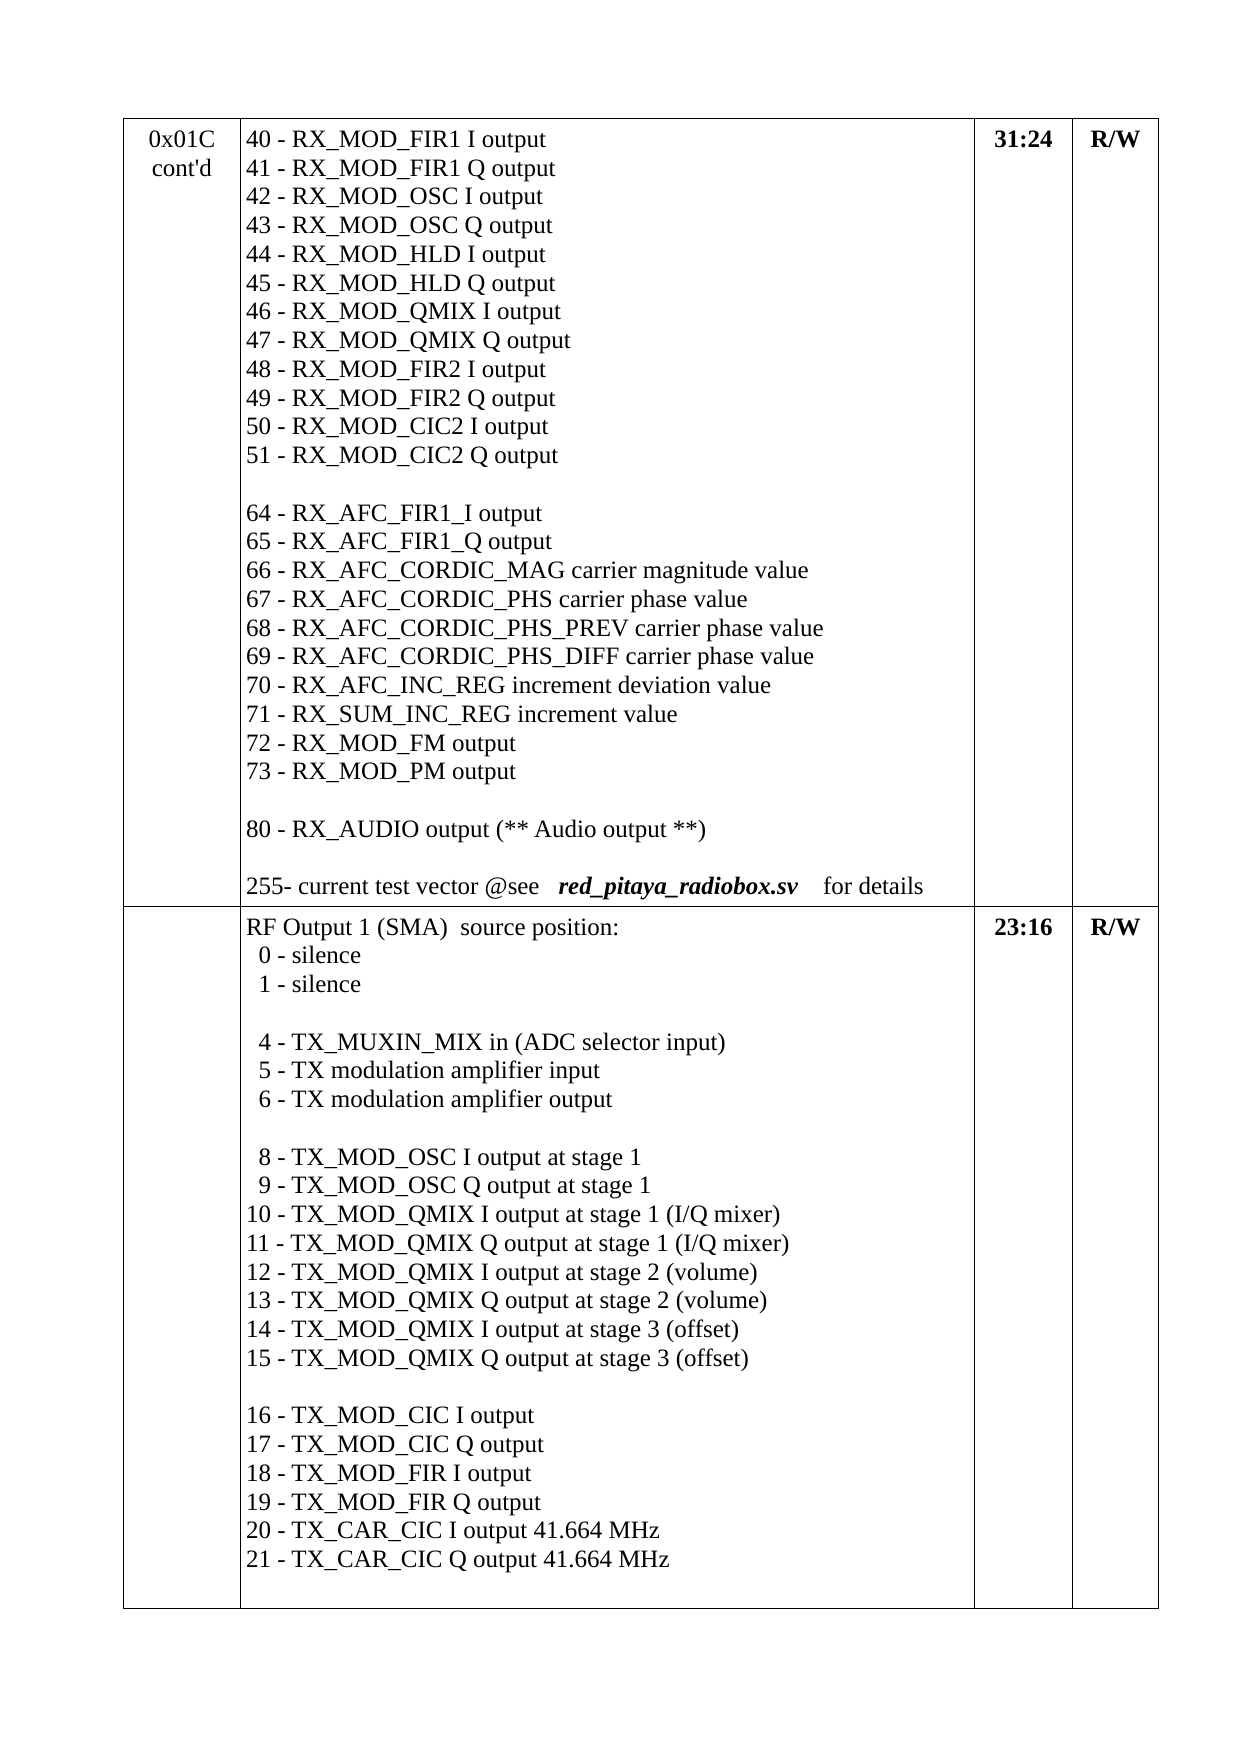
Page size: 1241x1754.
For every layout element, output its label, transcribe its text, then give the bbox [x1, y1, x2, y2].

table_cell R/W [1073, 119, 1158, 906]
table_cell 0x01C cont'd [124, 119, 240, 906]
table_cell 23:16 [975, 907, 1072, 1607]
table_cell RF Output 1 (SMA) source position: 0 - silence 1 - silence 4 - TX_MUXIN_MIX in (ADC selector input) 5 - TX modulation amplifier input 6 - TX modulation amplifier output 8 - TX_MOD_OSC I output at stage 1 9 - TX_MOD_OSC Q output at stage 1 10 - TX_MOD_QMIX I output at stage 1 (I/Q mixer) 11 - TX_MOD_QMIX Q output at stage 1 (I/Q mixer) 12 - TX_MOD_QMIX I output at stage 2 (volume) 13 - TX_MOD_QMIX Q output at stage 2 (volume) 14 - TX_MOD_QMIX I output at stage 3 (offset) 15 - TX_MOD_QMIX Q output at stage 3 (offset) 16 - TX_MOD_CIC I output 17 - TX_MOD_CIC Q output 18 - TX_MOD_FIR I output 19 - TX_MOD_FIR Q output 20 - TX_CAR_CIC I output 41.664 MHz 21 - TX_CAR_CIC Q output 41.664 MHz [241, 907, 974, 1607]
table_cell 40 - RX_MOD_FIR1 I output 41 - RX_MOD_FIR1 Q output 42 - RX_MOD_OSC I output 43 - RX_MOD_OSC Q output 44 - RX_MOD_HLD I output 45 - RX_MOD_HLD Q output 46 - RX_MOD_QMIX I output 47 - RX_MOD_QMIX Q output 48 - RX_MOD_FIR2 I output 49 - RX_MOD_FIR2 Q output 50 - RX_MOD_CIC2 I output 51 - RX_MOD_CIC2 Q output 64 - RX_AFC_FIR1_I output 65 - RX_AFC_FIR1_Q output 66 - RX_AFC_CORDIC_MAG carrier magnitude value 67 - RX_AFC_CORDIC_PHS carrier phase value 68 - RX_AFC_CORDIC_PHS_PREV carrier phase value 69 - RX_AFC_CORDIC_PHS_DIFF carrier phase value 70 - RX_AFC_INC_REG increment deviation value 71 - RX_SUM_INC_REG increment value 72 - RX_MOD_FM output 73 - RX_MOD_PM output 80 - RX_AUDIO output (** Audio output **) 255- current test vector @see red_pitaya_radiobox.sv for details [241, 119, 974, 906]
table_cell 31:24 [975, 119, 1072, 906]
table_cell [124, 907, 240, 1607]
table_cell R/W [1073, 907, 1158, 1607]
